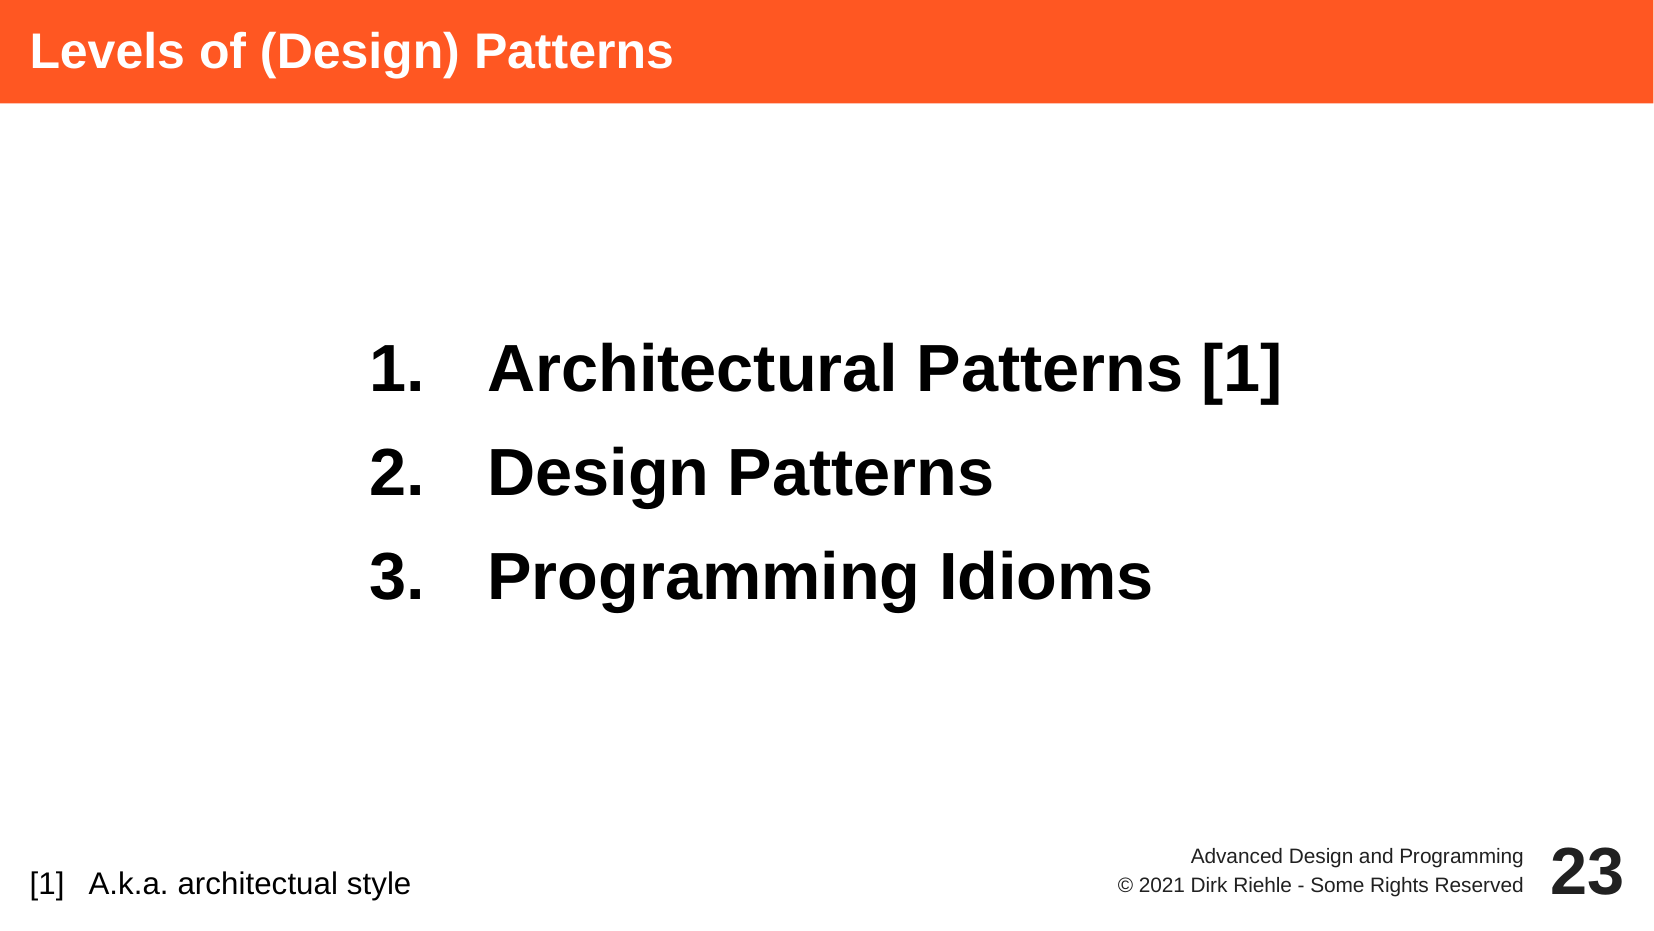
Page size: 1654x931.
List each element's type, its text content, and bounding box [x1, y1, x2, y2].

subtitle Architectural Patterns [1] Design Patterns Programming Idioms [29, 132, 1625, 813]
text_box [1] A.k.a. architectual style [0, 693, 1182, 931]
title Levels of (Design) Patterns [0, 0, 1654, 104]
